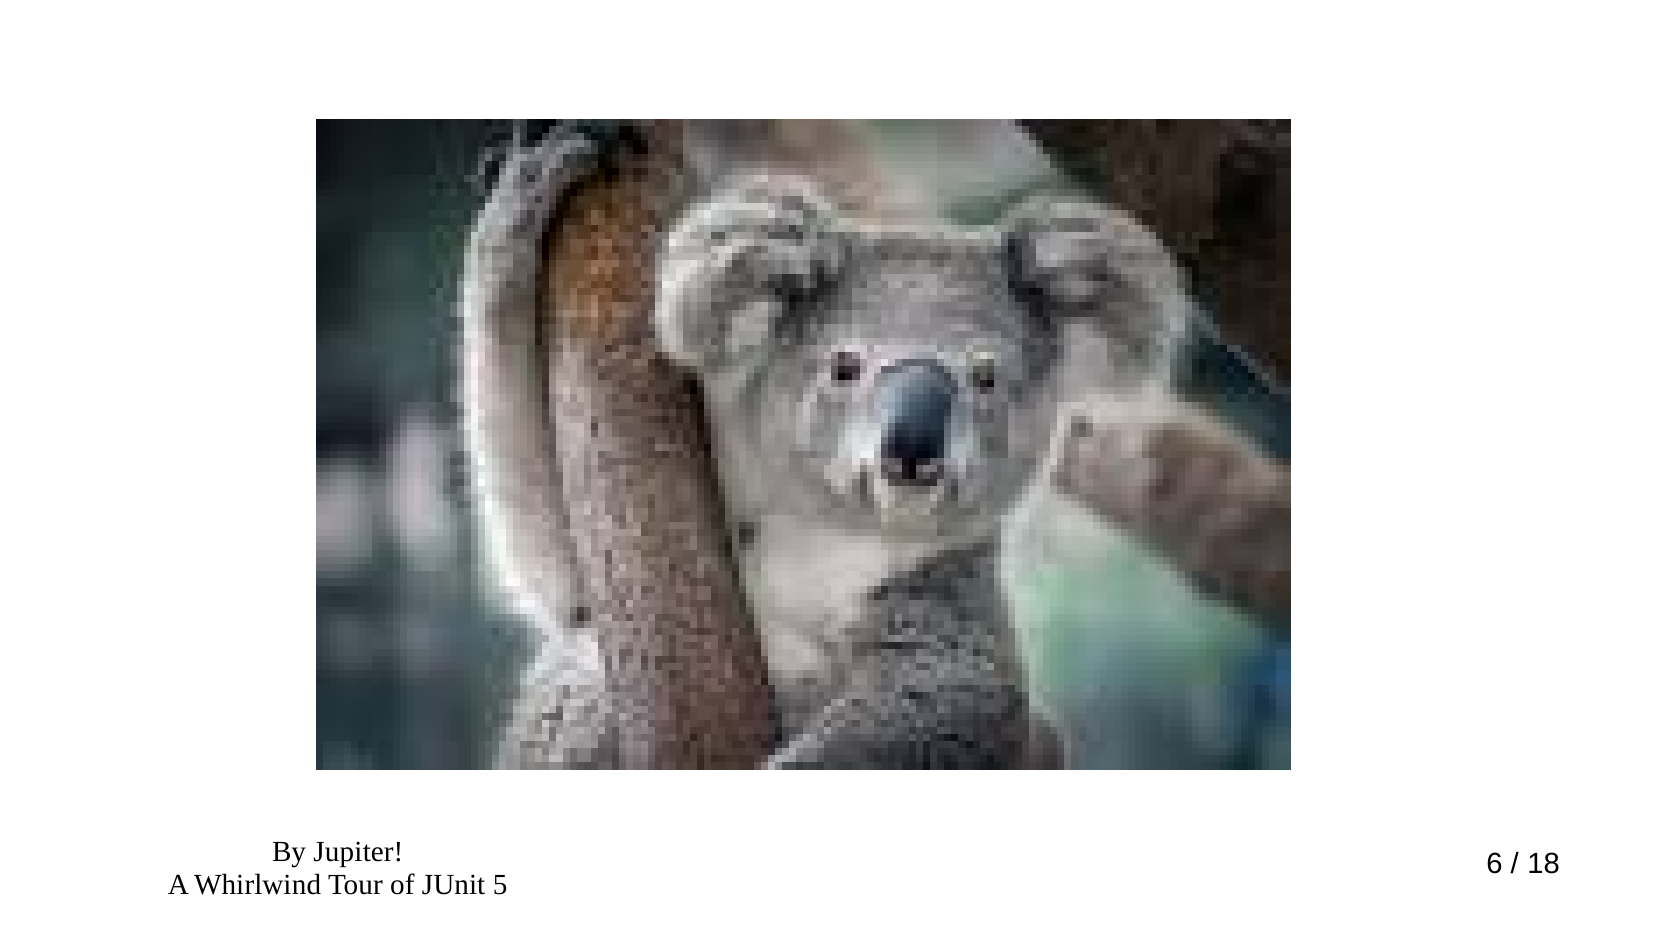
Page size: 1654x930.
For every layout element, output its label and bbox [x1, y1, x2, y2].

picture [316, 119, 1291, 770]
